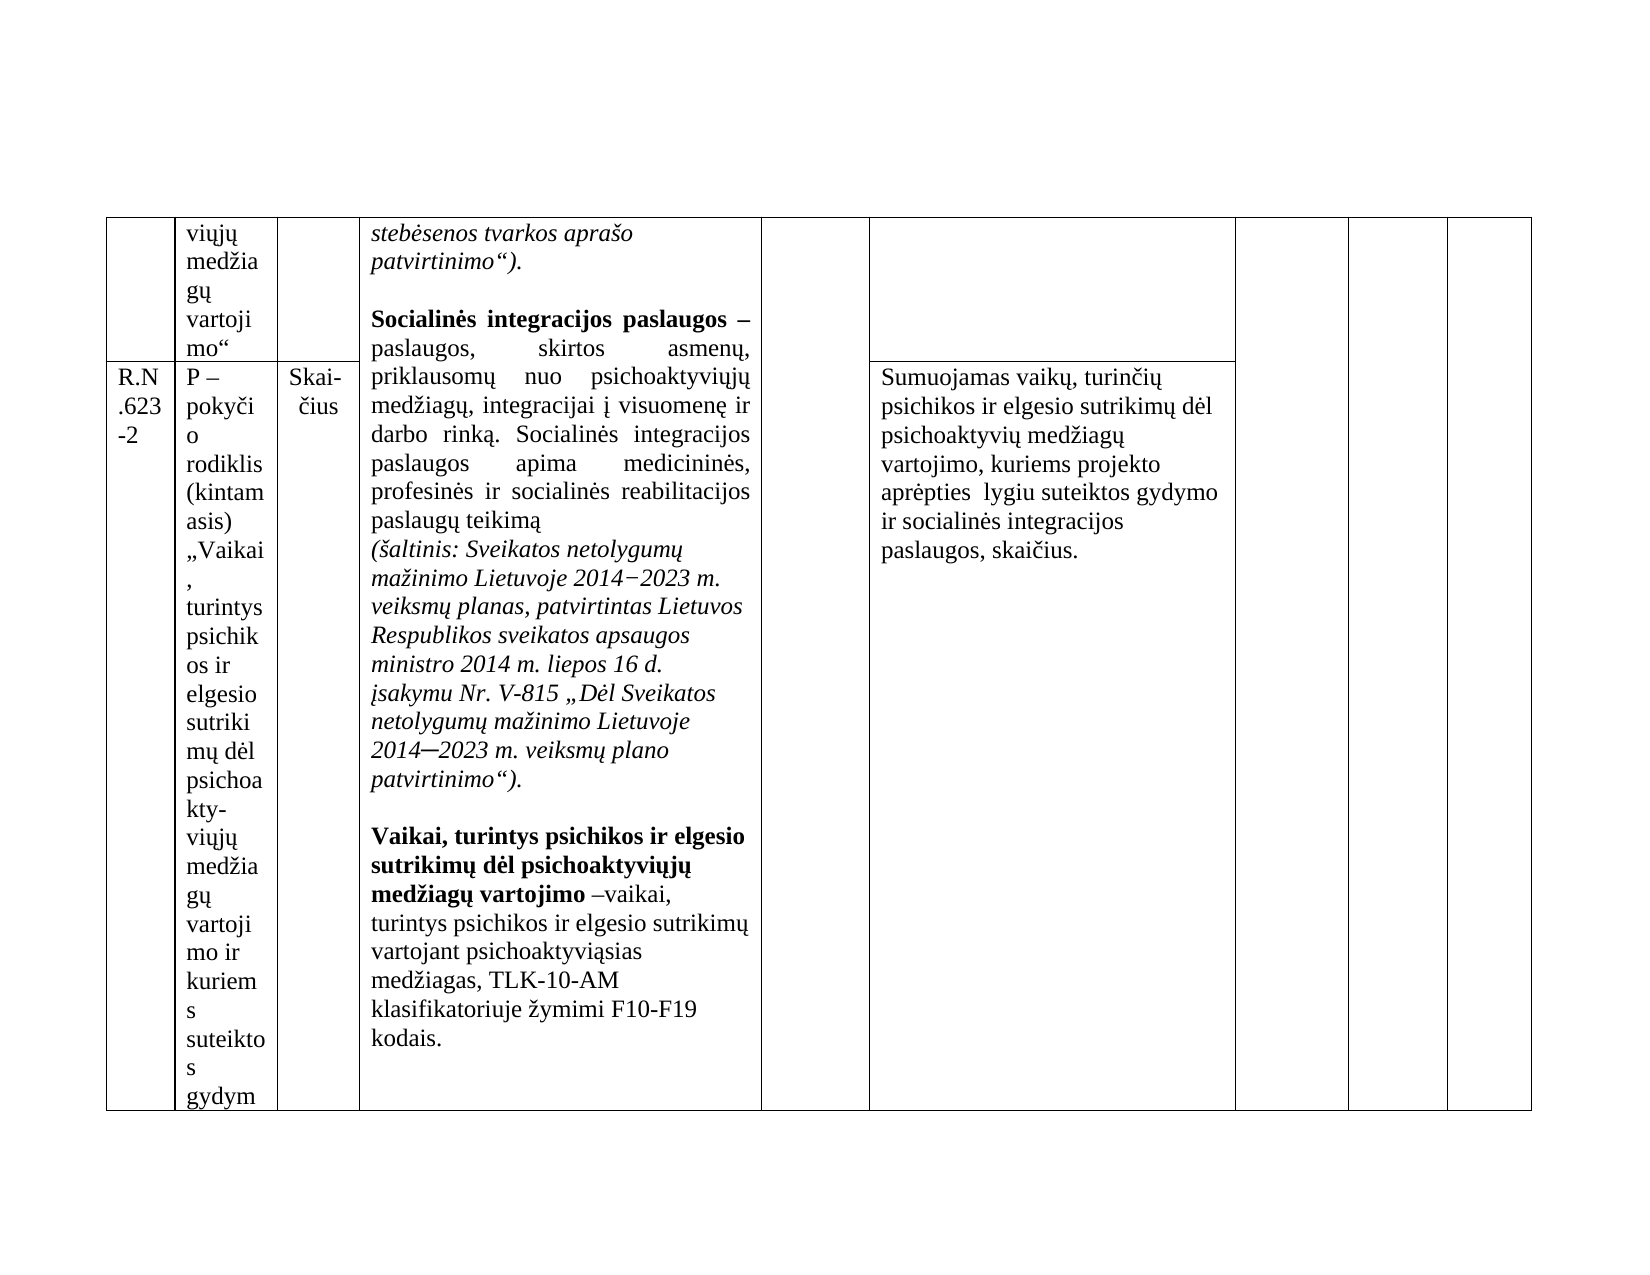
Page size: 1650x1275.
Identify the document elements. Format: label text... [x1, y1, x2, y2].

table_cell viųjų medžiagų vartojimo“ [176, 218, 277, 361]
table_cell [1236, 218, 1348, 1110]
table_cell [107, 218, 174, 361]
table_cell stebėsenos tvarkos aprašo patvirtinimo“). Socialinės integracijos paslaugos – paslaugos, skirtos asmenų, priklausomų nuo psichoaktyviųjų medžiagų, integracijai į visuomenę ir darbo rinką. Socialinės integracijos paslaugos apima medicininės, profesinės ir socialinės reabilitacijos paslaugų teikimą (šaltinis: Sveikatos netolygumų mažinimo Lietuvoje 2014−2023 m. veiksmų planas, patvirtintas Lietuvos Respublikos sveikatos apsaugos ministro 2014 m. liepos 16 d. įsakymu Nr. V-815 „Dėl Sveikatos netolygumų mažinimo Lietuvoje 2014─2023 m. veiksmų plano patvirtinimo“). Vaikai, turintys psichikos ir elgesio sutrikimų dėl psichoaktyviųjų medžiagų vartojimo –vaikai, turintys psichikos ir elgesio sutrikimų vartojant psichoaktyviąsias medžiagas, TLK-10-AM klasifikatoriuje žymimi F10-F19 kodais. [360, 218, 761, 1110]
table_cell [278, 218, 359, 361]
table_cell [762, 218, 869, 1110]
table_cell [1448, 218, 1531, 1110]
table_cell [870, 218, 1235, 361]
table_cell Skai- čius [278, 362, 359, 1110]
table_cell R.N.623-2 [107, 362, 174, 1110]
table_cell P – pokyčio rodiklis (kintamasis) „Vaikai, turintys psichikos ir elgesio sutrikimų dėl psichoakty-viųjų medžiagų vartojimo ir kuriems suteiktos gydym [176, 362, 277, 1110]
table_cell Sumuojamas vaikų, turinčių psichikos ir elgesio sutrikimų dėl psichoaktyvių medžiagų vartojimo, kuriems projekto aprėpties lygiu suteiktos gydymo ir socialinės integracijos paslaugos, skaičius. [870, 362, 1235, 1110]
table_cell [1349, 218, 1447, 1110]
